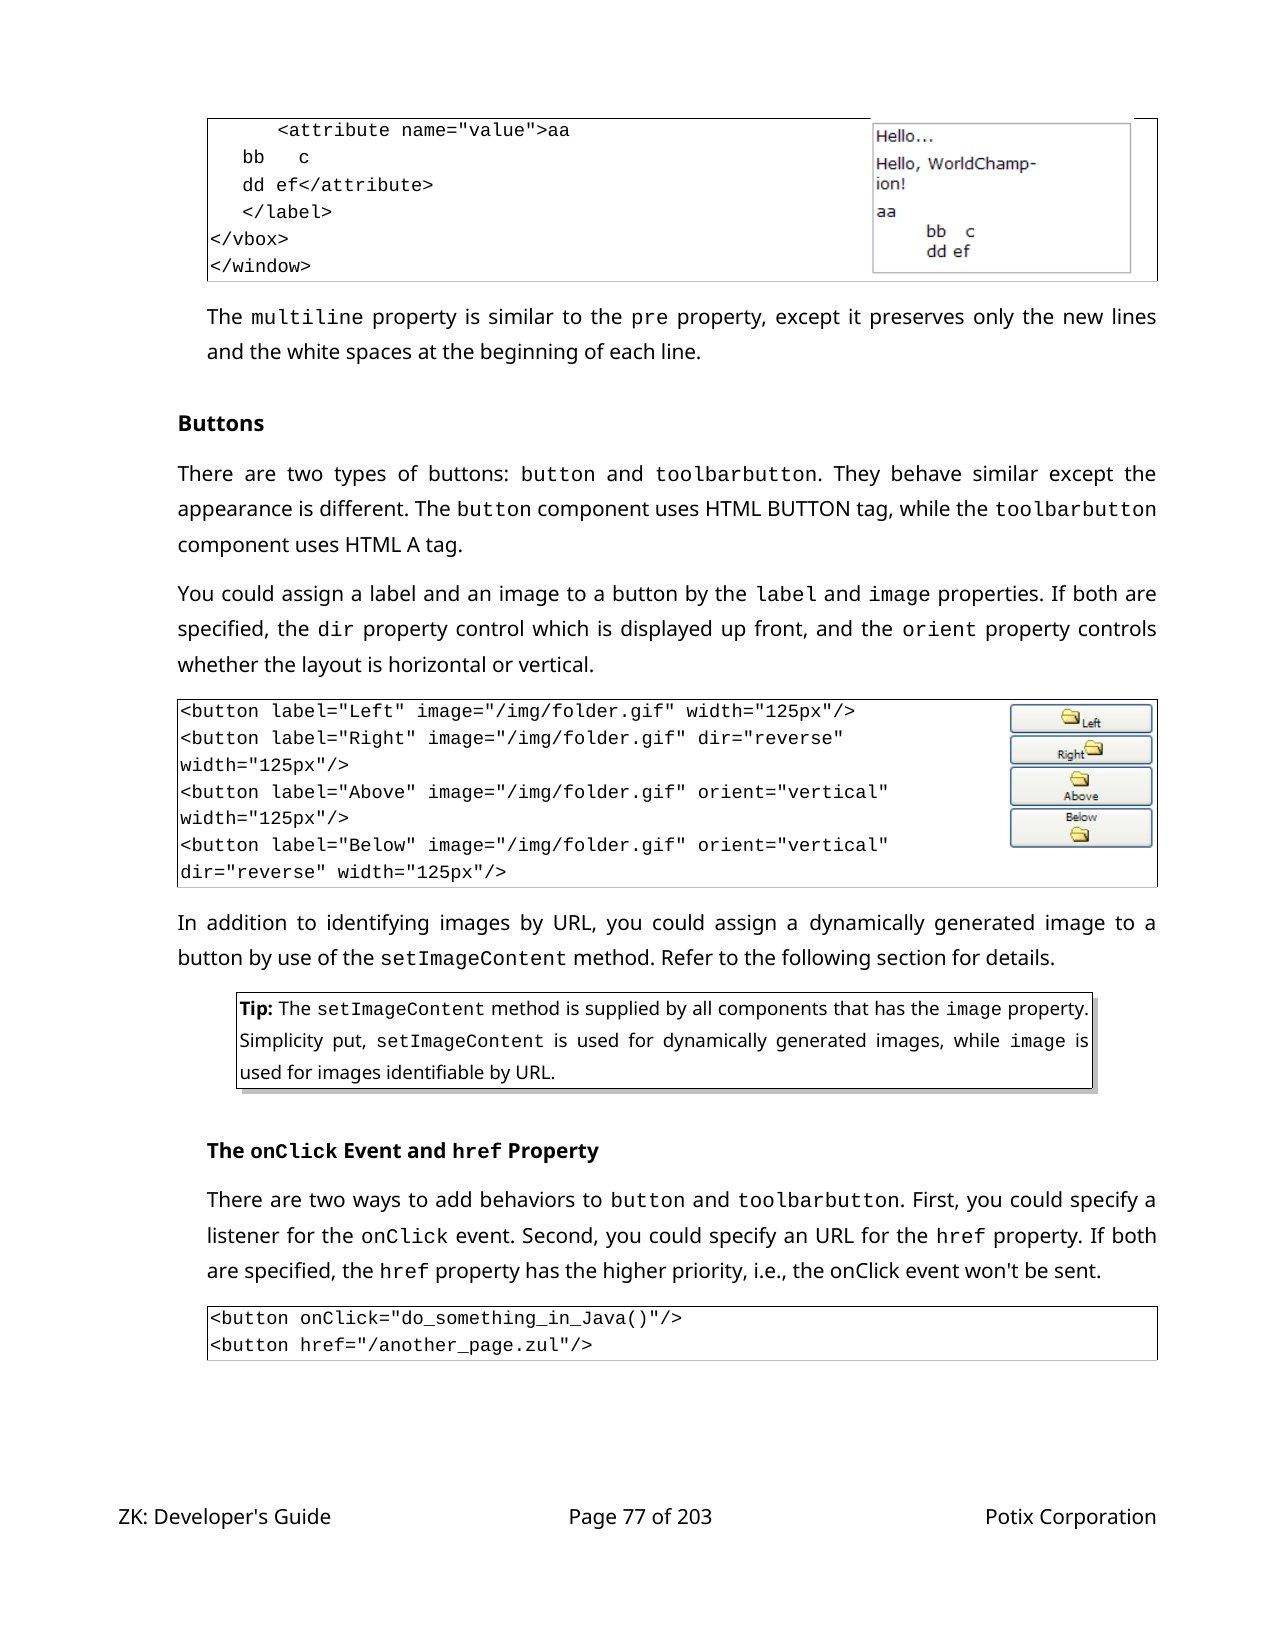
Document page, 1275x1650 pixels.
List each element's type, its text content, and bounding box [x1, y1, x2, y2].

text bb c [208, 145, 870, 169]
subtitle The onClick Event and href Property [207, 1136, 1157, 1165]
text <attribute name="value">aa [208, 119, 870, 142]
text [1135, 200, 1157, 224]
text </window> [208, 254, 1157, 281]
picture [1008, 702, 1156, 850]
text In addition to identifying images by URL, you could assign a dynamically generated image to a button by use of the setImageContent method. Refer to the following section for details. [177, 908, 1157, 972]
text There are two types of buttons: button and toolbarbutton. They behave similar except the appearance is different. The button component uses HTML BUTTON tag, while the toolbarbutton component uses HTML A tag. [177, 459, 1157, 558]
text [1135, 172, 1157, 197]
text There are two ways to add behaviors to button and toolbarbutton. First, you could specify a listener for the onClick event. Second, you could specify an URL for the href property. If both are specified, the href property has the higher priority, i.e., the onClick event won't be sent. [207, 1186, 1157, 1285]
text <button href="/another_page.zul"/> [208, 1333, 1157, 1360]
text </label> [208, 200, 870, 224]
text </vbox> [208, 227, 870, 251]
text <button label="Above" image="/img/folder.gif" orient="vertical" width="125px"/> [178, 779, 1008, 830]
text You could assign a label and an image to a button by the label and image properties. If both are specified, the dir property control which is displayed up front, and the orient property controls whether the layout is horizontal or vertical. [177, 579, 1157, 678]
picture [870, 118, 1135, 276]
text <button label="Left" image="/img/folder.gif" width="125px"/> [178, 700, 1157, 723]
text <button label="Right" image="/img/folder.gif" dir="reverse" width="125px"/> [178, 726, 1008, 777]
text dd ef</attribute> [208, 172, 870, 197]
text The multiline property is similar to the pre property, except it preserves only the new lines and the white spaces at the beginning of each line. [207, 302, 1157, 366]
text <button onClick="do_something_in_Java()"/> [208, 1307, 1157, 1330]
text [1135, 145, 1157, 169]
text [1135, 227, 1157, 251]
subtitle Buttons [177, 408, 1157, 438]
text <button label="Below" image="/img/folder.gif" orient="vertical" dir="reverse" width="125px"/> [178, 833, 1157, 887]
text Tip: The setImageContent method is supplied by all components that has the image property. Simplicity put, setImageContent is used for dynamically generated images, while image is used for images identifiable by URL. [237, 993, 1092, 1088]
